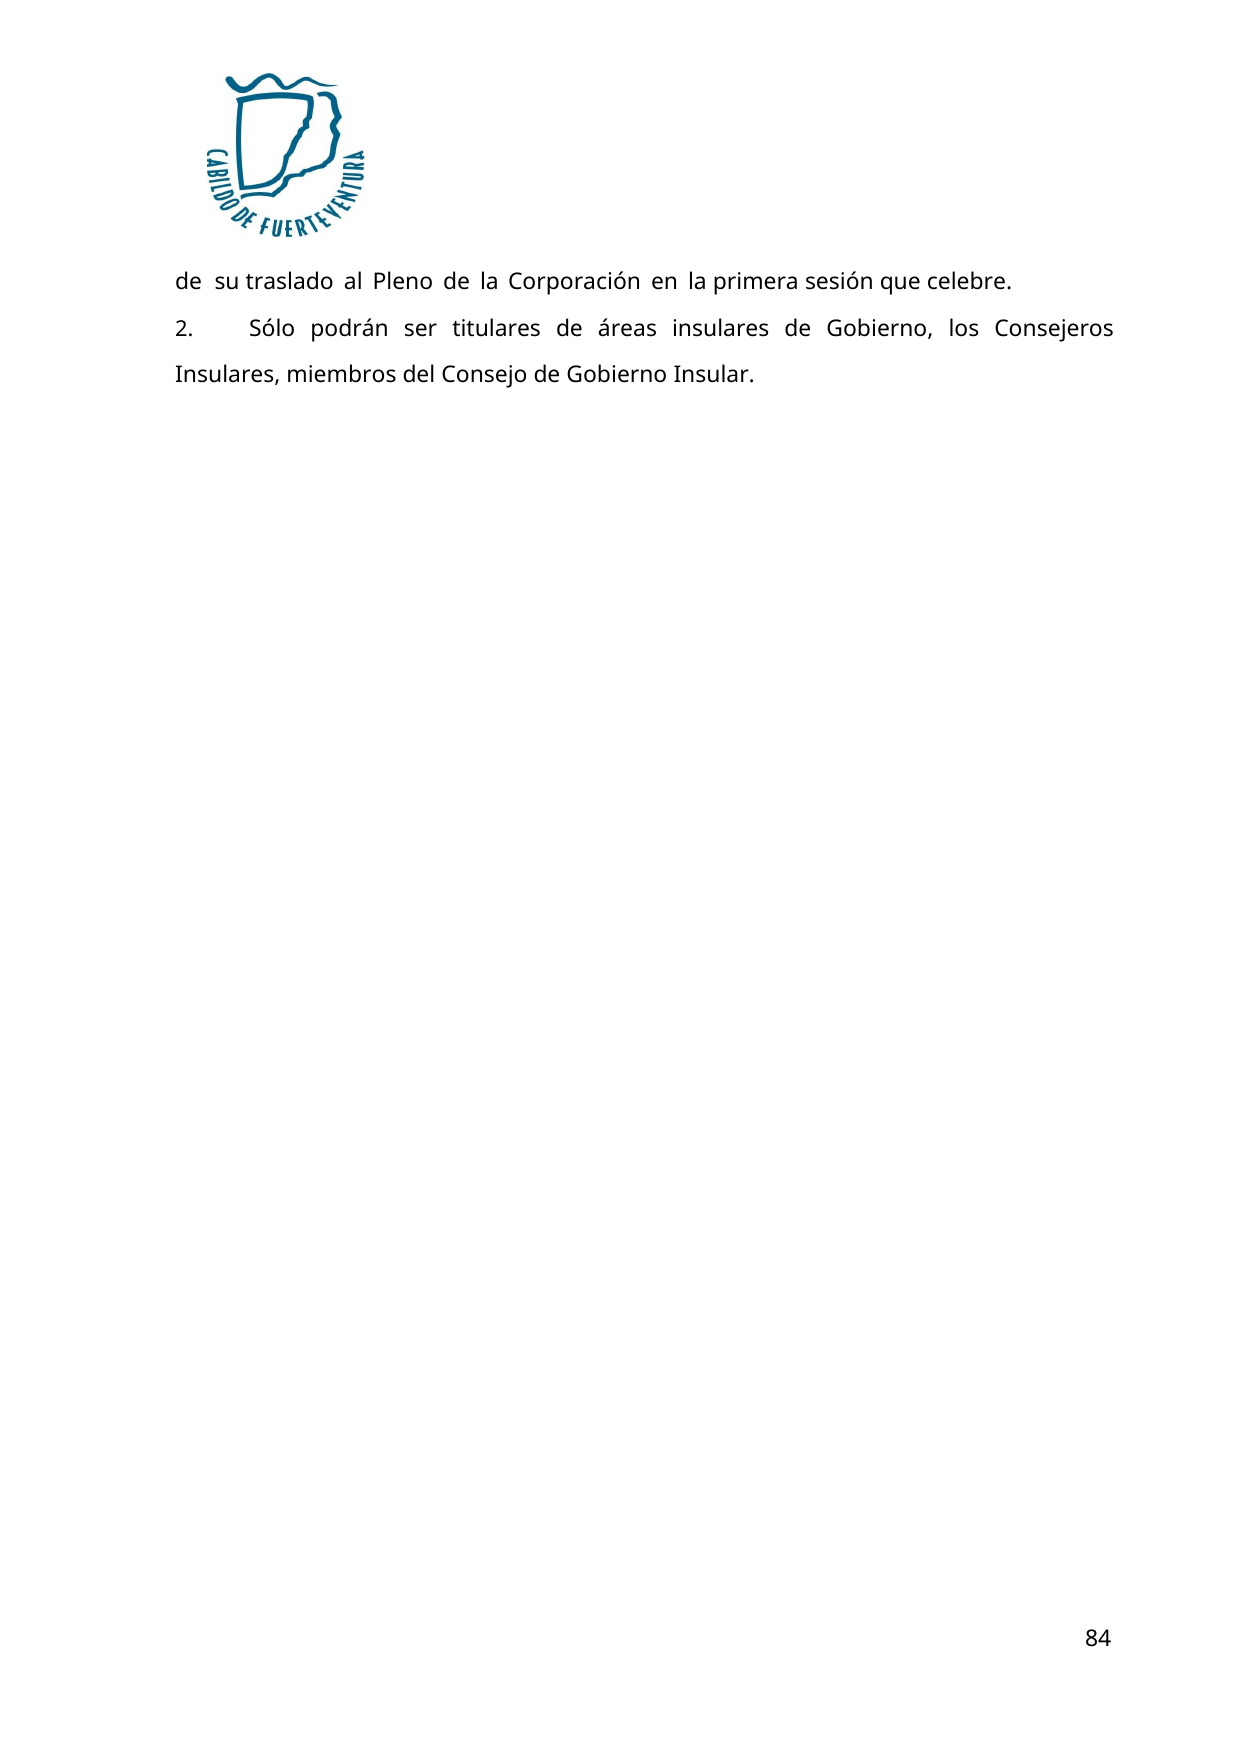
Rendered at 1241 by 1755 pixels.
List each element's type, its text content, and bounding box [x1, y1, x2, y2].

list Sólo podrán ser titulares de áreas insulares de Gobierno, los Consejeros Insulares, miembros del Consejo de Gobierno Insular. [175, 312, 1114, 389]
list de su traslado al Pleno de la Corporación en la primera sesión que celebre. [175, 265, 1114, 296]
